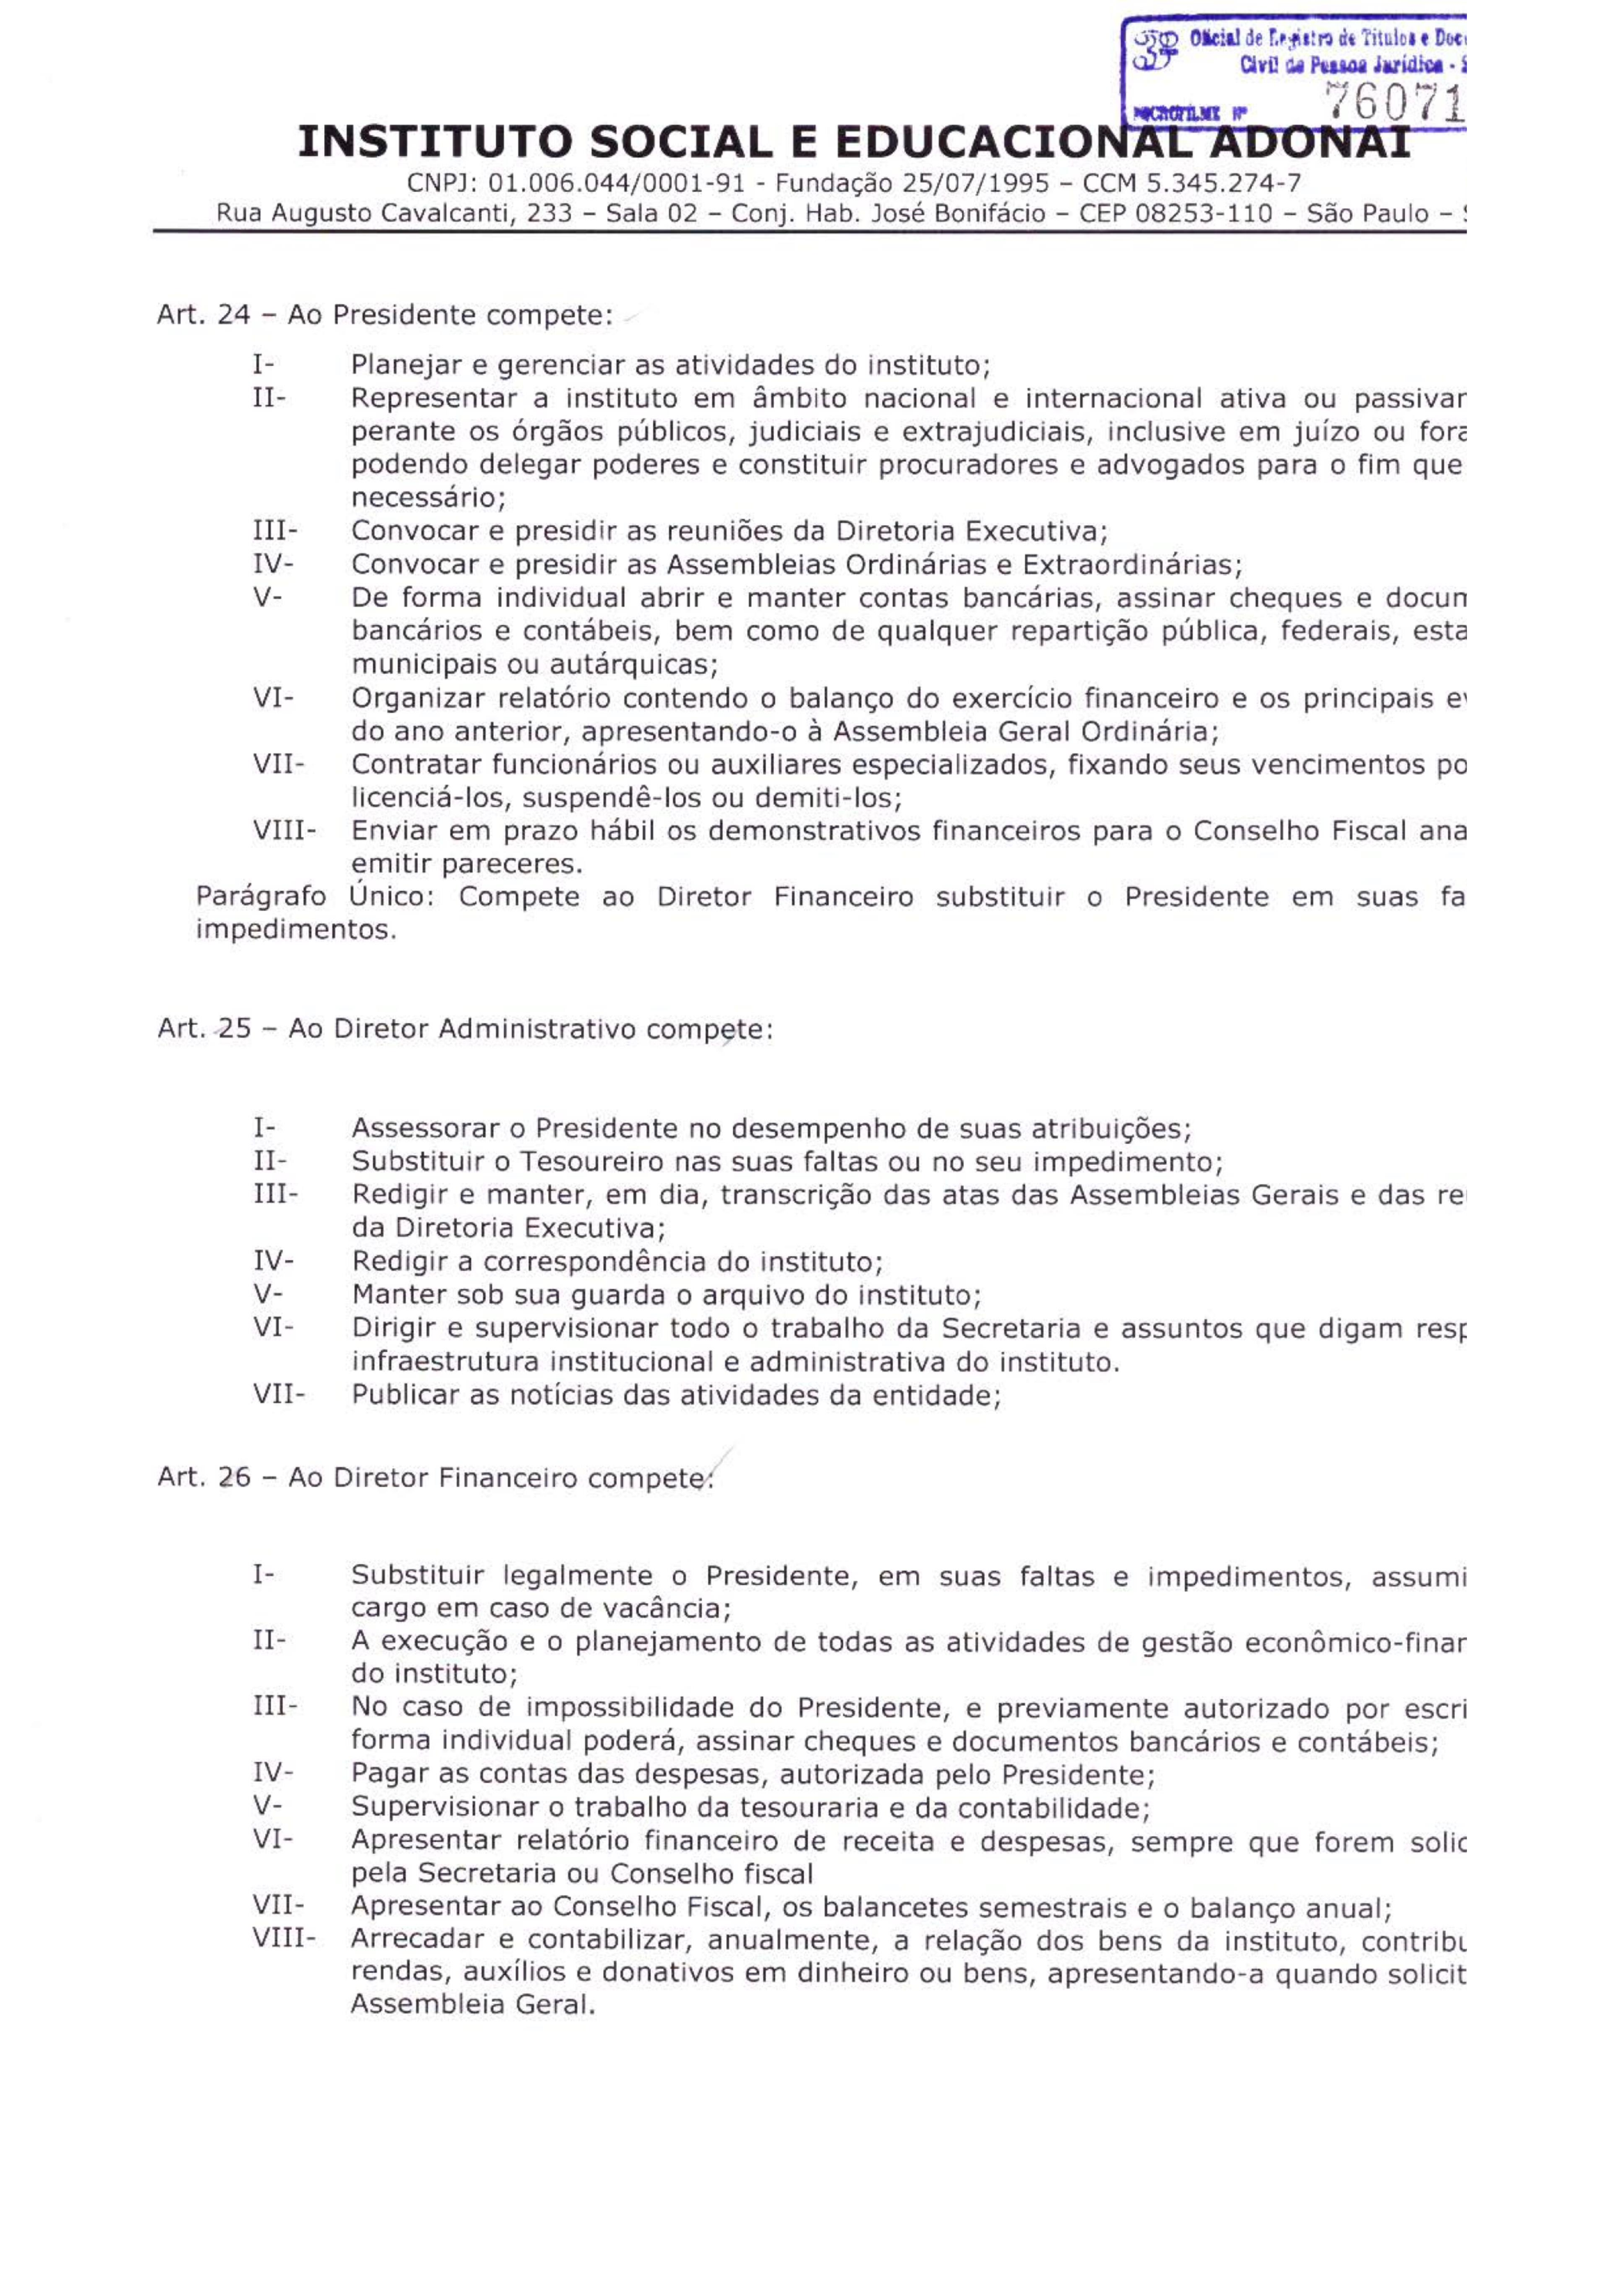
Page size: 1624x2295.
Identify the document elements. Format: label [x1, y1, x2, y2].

picture [0, 0, 1468, 2074]
